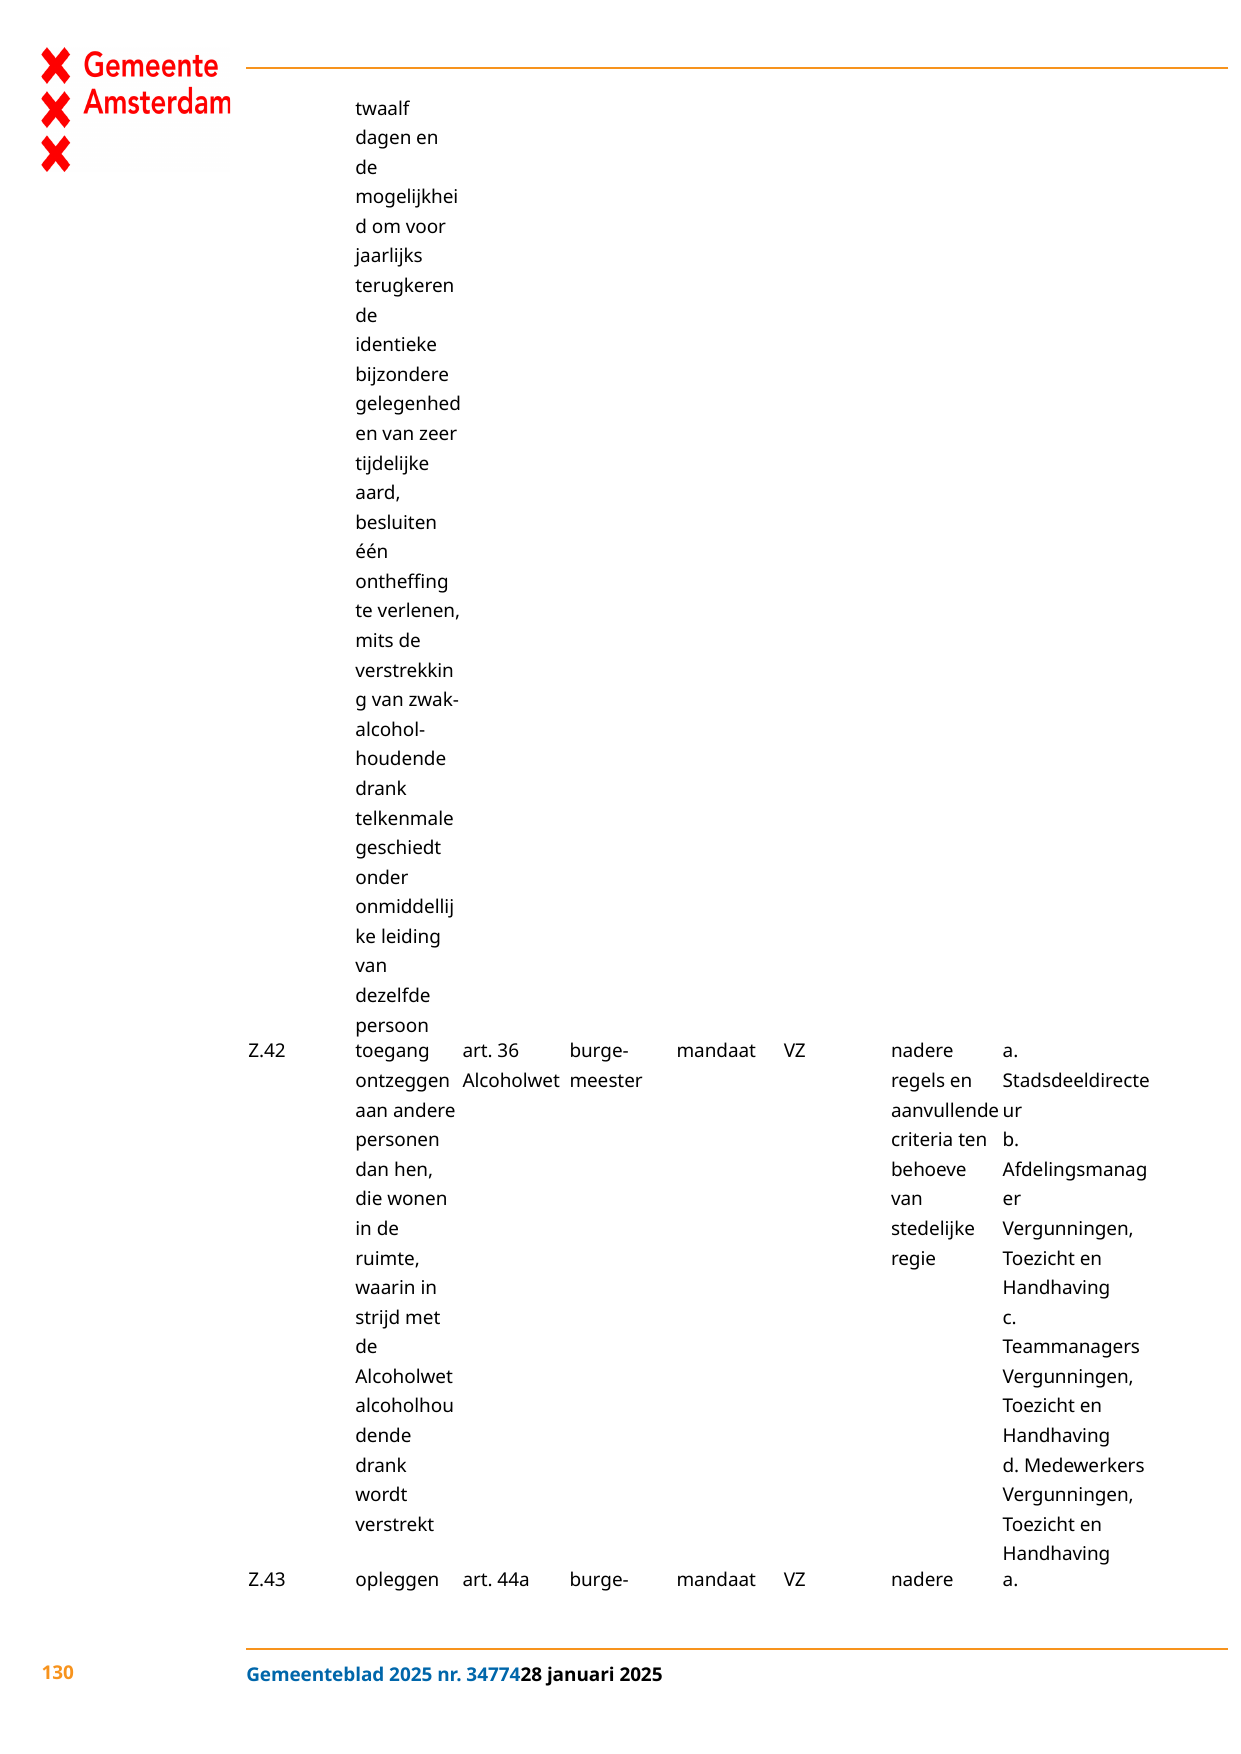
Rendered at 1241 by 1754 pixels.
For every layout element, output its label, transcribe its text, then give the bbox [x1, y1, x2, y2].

table_cell [569, 95, 676, 1038]
table_cell nadere regels en aanvullende criteria ten behoeve van stedelijke regie [891, 1038, 1002, 1566]
table_cell VZ [784, 1038, 891, 1566]
table_cell [1003, 95, 1152, 1038]
table_cell mandaat [676, 1566, 783, 1592]
table_cell opleggen [355, 1566, 462, 1592]
table_cell [676, 95, 783, 1038]
table_cell twaalf dagen en de mogelijkheid om voor jaarlijks terugkerende identieke bijzondere gelegenheden van zeer tijdelijke aard, besluiten één ontheffing te verlenen, mits de verstrekking van zwak-alcohol-houdende drank telkenmale geschiedt onder onmiddellijke leiding van dezelfde persoon [355, 95, 462, 1038]
table_cell a. Stadsdeeldirecteur b. Afdelingsmanager Vergunningen, Toezicht en Handhaving c. Teammanagers Vergunningen, Toezicht en Handhaving d. Medewerkers Vergunningen, Toezicht en Handhaving [1003, 1038, 1152, 1566]
table_cell Z.43 [248, 1566, 355, 1592]
table_cell burge- [569, 1566, 676, 1592]
table_cell art. 36 Alcoholwet [462, 1038, 569, 1566]
table_cell [462, 95, 569, 1038]
table_cell a. [1003, 1566, 1152, 1592]
table_cell VZ [784, 1566, 891, 1592]
table_cell [248, 95, 355, 1038]
picture [41, 47, 231, 172]
table_cell toegang ontzeggen aan andere personen dan hen, die wonen in de ruimte, waarin in strijd met de Alcoholwet alcoholhoudende drank wordt verstrekt [355, 1038, 462, 1566]
table_cell nadere [891, 1566, 1002, 1592]
table_cell burge-meester [569, 1038, 676, 1566]
table_cell mandaat [676, 1038, 783, 1566]
table_cell [891, 95, 1002, 1038]
table_cell Z.42 [248, 1038, 355, 1566]
table_cell [784, 95, 891, 1038]
table_cell art. 44a [462, 1566, 569, 1592]
